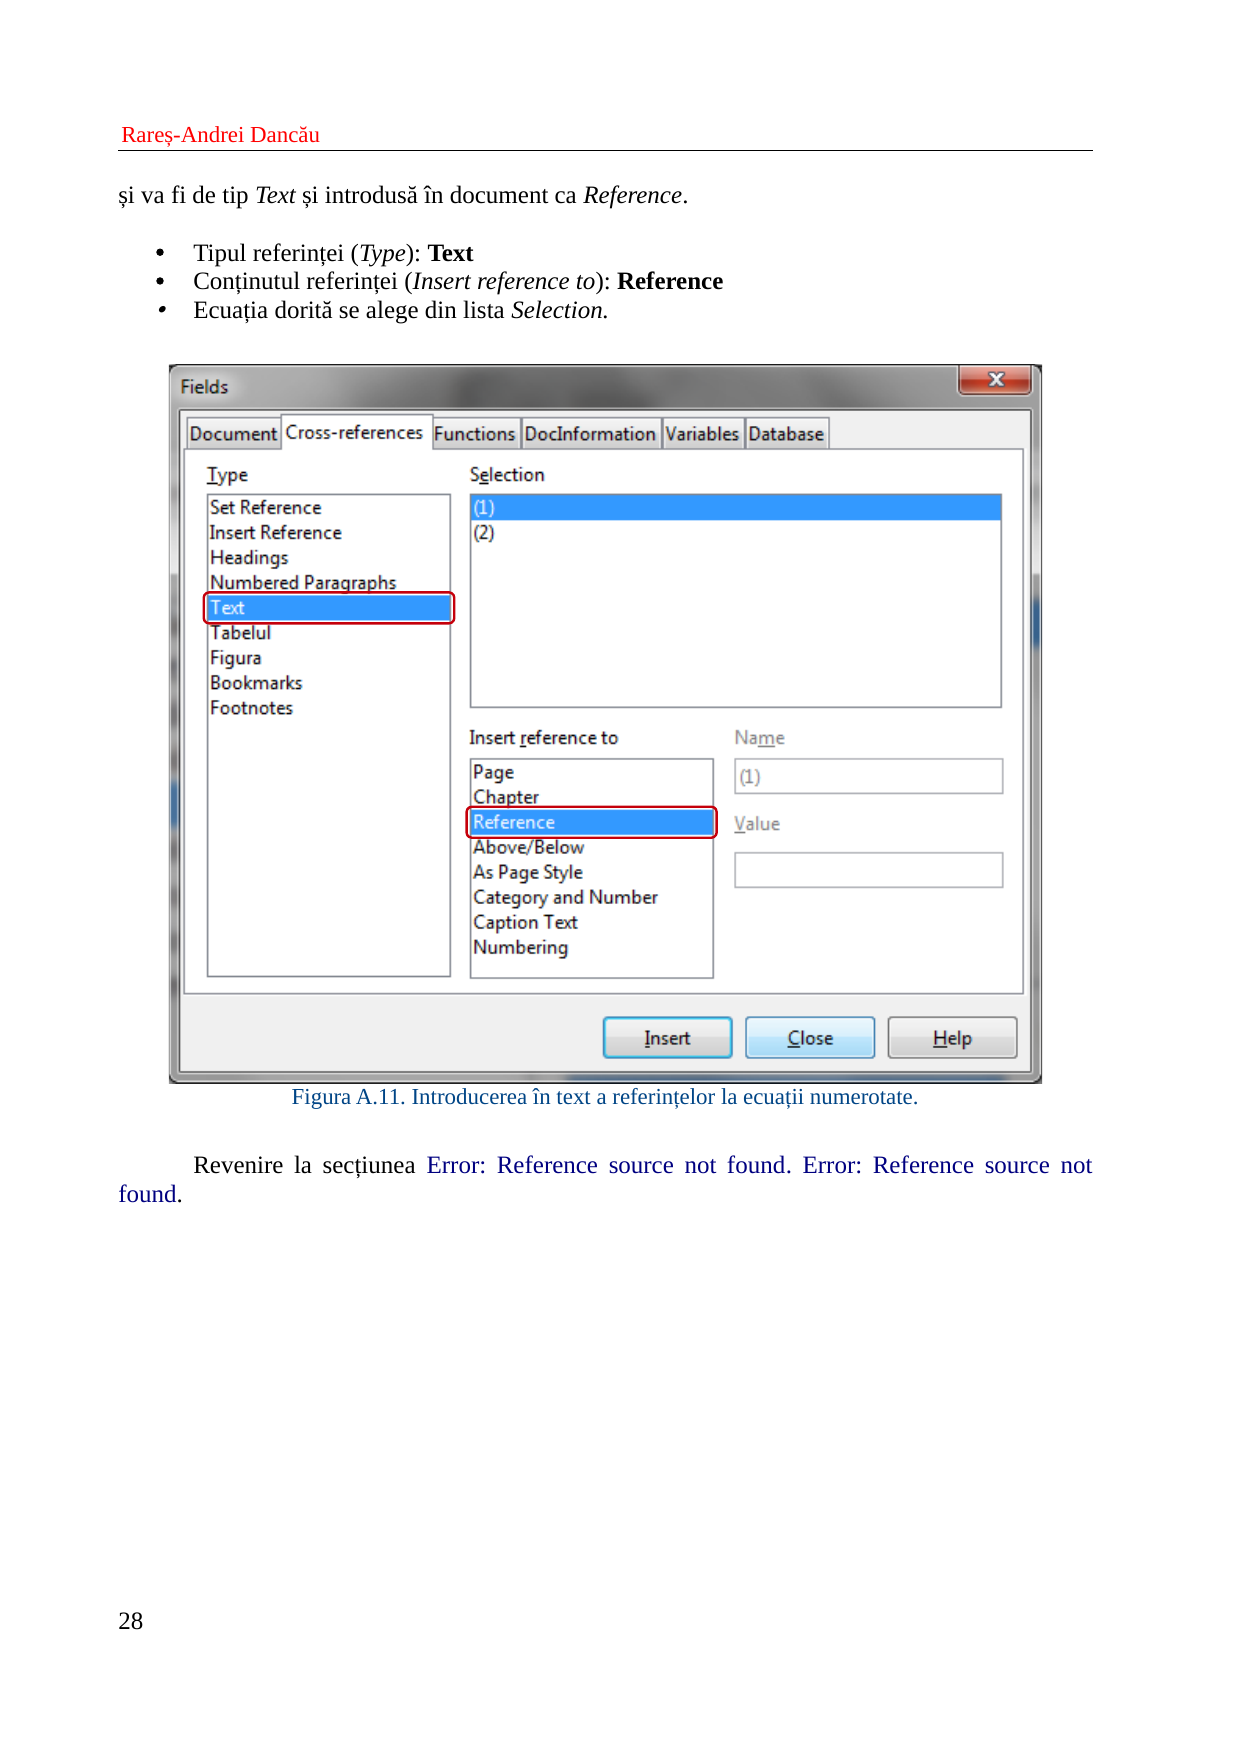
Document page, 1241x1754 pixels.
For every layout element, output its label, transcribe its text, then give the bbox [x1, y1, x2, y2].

text și va fi de tip Text și introdusă în document ca Reference. [118, 180, 1093, 209]
list Tipul referinței (Type): Text [156, 238, 1093, 266]
text Revenire la secțiunea Error: Reference source not found. Error: Reference source not found. [118, 1150, 1093, 1208]
picture [168, 364, 1043, 1084]
text Figura A.11. Introducerea în text a referințelor la ecuații numerotate. [118, 1084, 1092, 1109]
list Ecuația dorită se alege din lista Selection. [156, 295, 1093, 324]
list Conținutul referinței (Insert reference to): Reference [156, 266, 1093, 295]
